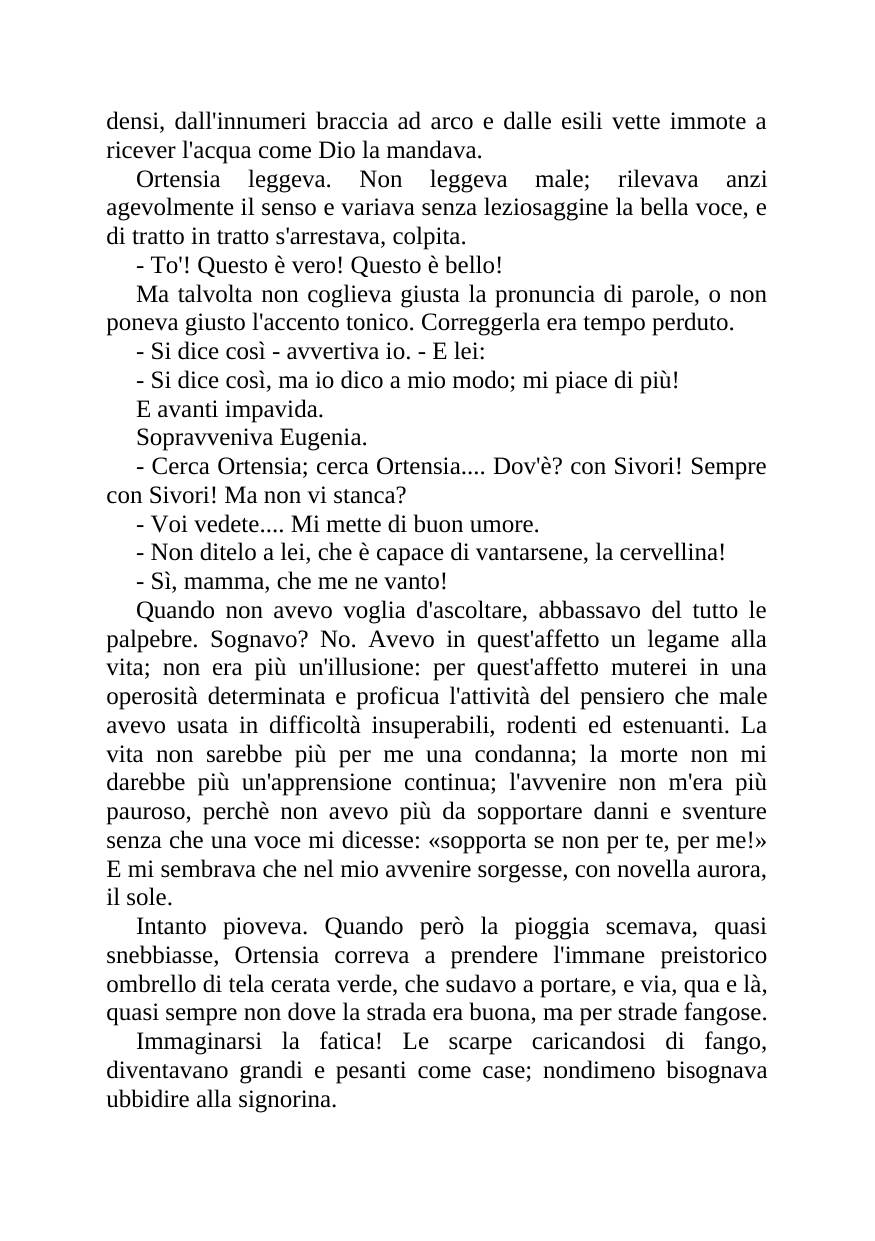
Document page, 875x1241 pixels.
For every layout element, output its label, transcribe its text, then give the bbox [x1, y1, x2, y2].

text E avanti impavida. [106, 394, 768, 422]
text - Sì, mamma, che me ne vanto! [106, 566, 768, 595]
text Sopravveniva Eugenia. [106, 422, 768, 451]
text Intanto pioveva. Quando però la pioggia scemava, quasi snebbiasse, Ortensia correva a prendere l'immane preistorico ombrello di tela cerata verde, che sudavo a portare, e via, qua e là, quasi sempre non dove la strada era buona, ma per strade fangose. [106, 911, 768, 1026]
text Quando non avevo voglia d'ascoltare, abbassavo del tutto le palpebre. Sognavo? No. Avevo in quest'affetto un legame alla vita; non era più un'illusione: per quest'affetto muterei in una operosità determinata e proficua l'attività del pensiero che male avevo usata in difficoltà insuperabili, rodenti ed estenuanti. La vita non sarebbe più per me una condanna; la morte non mi darebbe più un'apprensione continua; l'avvenire non m'era più pauroso, perchè non avevo più da sopportare danni e sventure senza che una voce mi dicesse: «sopporta se non per te, per me!» E mi sembrava che nel mio avvenire sorgesse, con novella aurora, il sole. [106, 595, 768, 911]
text - Voi vedete.... Mi mette di buon umore. [106, 509, 768, 537]
text densi, dall'innumeri braccia ad arco e dalle esili vette immote a ricever l'acqua come Dio la mandava. [106, 106, 768, 164]
text - Cerca Ortensia; cerca Ortensia.... Dov'è? con Sivori! Sempre con Sivori! Ma non vi stanca? [106, 451, 768, 509]
text - Non ditelo a lei, che è capace di vantarsene, la cervellina! [106, 537, 768, 566]
text Immaginarsi la fatica! Le scarpe caricandosi di fango, diventavano grandi e pesanti come case; nondimeno bisognava ubbidire alla signorina. [106, 1026, 768, 1112]
text - To'! Questo è vero! Questo è bello! [106, 250, 768, 279]
text - Si dice così - avvertiva io. - E lei: [106, 336, 768, 365]
text Ortensia leggeva. Non leggeva male; rilevava anzi agevolmente il senso e variava senza leziosaggine la bella voce, e di tratto in tratto s'arrestava, colpita. [106, 164, 768, 250]
text - Si dice così, ma io dico a mio modo; mi piace di più! [106, 365, 768, 394]
text Ma talvolta non coglieva giusta la pronuncia di parole, o non poneva giusto l'accento tonico. Correggerla era tempo perduto. [106, 279, 768, 336]
